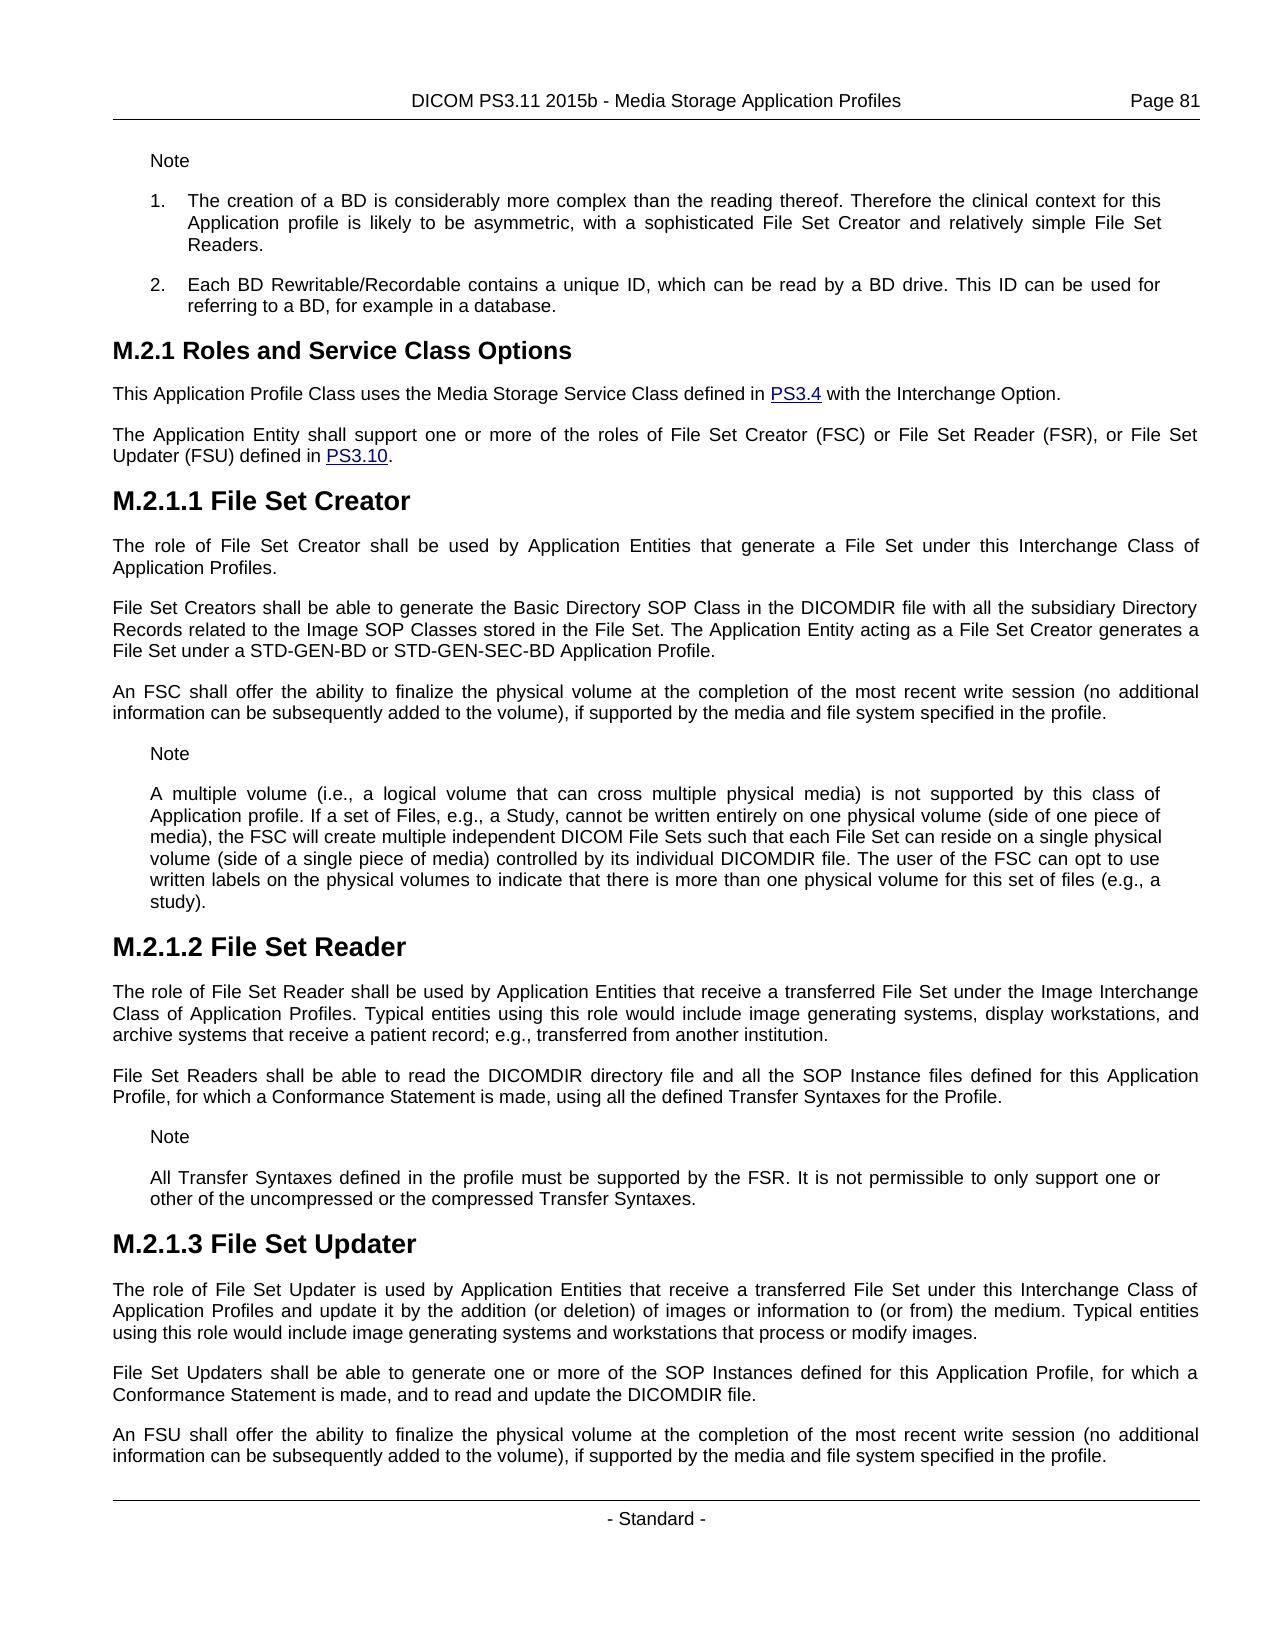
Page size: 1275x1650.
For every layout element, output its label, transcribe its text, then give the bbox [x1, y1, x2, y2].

text M.2.1.2 File Set Reader [112, 931, 1200, 962]
text File Set Creators shall be able to generate the Basic Directory SOP Class in the DICOMDIR file with all the subsidiary Directory Records related to the Image SOP Classes stored in the File Set. The Application Entity acting as a File Set Creator generates a File Set under a STD-GEN-BD or STD-GEN-SEC-BD Application Profile. [112, 597, 1200, 662]
text File Set Readers shall be able to read the DICOMDIR directory file and all the SOP Instance files defined for this Application Profile, for which a Conformance Statement is made, using all the defined Transfer Syntaxes for the Profile. [112, 1064, 1200, 1107]
text All Transfer Syntaxes defined in the profile must be supported by the FSR. It is not permissible to only support one or other of the uncompressed or the compressed Transfer Syntaxes. [150, 1167, 1162, 1210]
text The Application Entity shall support one or more of the roles of File Set Creator (FSC) or File Set Reader (FSR), or File Set Updater (FSU) defined in PS3.10. [112, 423, 1200, 467]
text An FSU shall offer the ability to finalize the physical volume at the completion of the most recent write session (no additional information can be subsequently added to the volume), if supported by the media and file system specified in the profile. [112, 1424, 1200, 1467]
text Note [150, 1126, 1162, 1148]
list The creation of a BD is considerably more complex than the reading thereof. Therefore the clinical context for this Application profile is likely to be asymmetric, with a sophisticated File Set Creator and relatively simple File Set Readers. [150, 190, 1162, 255]
text M.2.1.1 File Set Creator [112, 485, 1200, 517]
text The role of File Set Updater is used by Application Entities that receive a transferred File Set under this Interchange Class of Application Profiles and update it by the addition (or deletion) of images or information to (or from) the medium. Typical entities using this role would include image generating systems and workstations that process or modify images. [112, 1278, 1200, 1343]
text The role of File Set Reader shall be used by Application Entities that receive a transferred File Set under the Image Interchange Class of Application Profiles. Typical entities using this role would include image generating systems, display workstations, and archive systems that receive a patient record; e.g., transferred from another institution. [112, 981, 1200, 1046]
list Each BD Rewritable/Recordable contains a unique ID, which can be read by a BD drive. This ID can be used for referring to a BD, for example in a database. [150, 274, 1162, 317]
text This Application Profile Class uses the Media Storage Service Class defined in PS3.4 with the Interchange Option. [112, 383, 1200, 405]
text A multiple volume (i.e., a logical volume that can cross multiple physical media) is not supported by this class of Application profile. If a set of Files, e.g., a Study, cannot be written entirely on one physical volume (side of one piece of media), the FSC will create multiple independent DICOM File Sets such that each File Set can reside on a single physical volume (side of a single piece of media) controlled by its individual DICOMDIR file. The user of the FSC can opt to use written labels on the physical volumes to indicate that there is more than one physical volume for this set of files (e.g., a study). [150, 783, 1162, 912]
text The role of File Set Creator shall be used by Application Entities that generate a File Set under this Interchange Class of Application Profiles. [112, 535, 1200, 578]
text File Set Updaters shall be able to generate one or more of the SOP Instances defined for this Application Profile, for which a Conformance Statement is made, and to read and update the DICOMDIR file. [112, 1362, 1200, 1405]
text An FSC shall offer the ability to finalize the physical volume at the completion of the most recent write session (no additional information can be subsequently added to the volume), if supported by the media and file system specified in the profile. [112, 681, 1200, 724]
text M.2.1.3 File Set Updater [112, 1228, 1200, 1260]
text Note [150, 742, 1162, 764]
text M.2.1 Roles and Service Class Options [112, 336, 1200, 364]
text Note [150, 150, 1162, 172]
